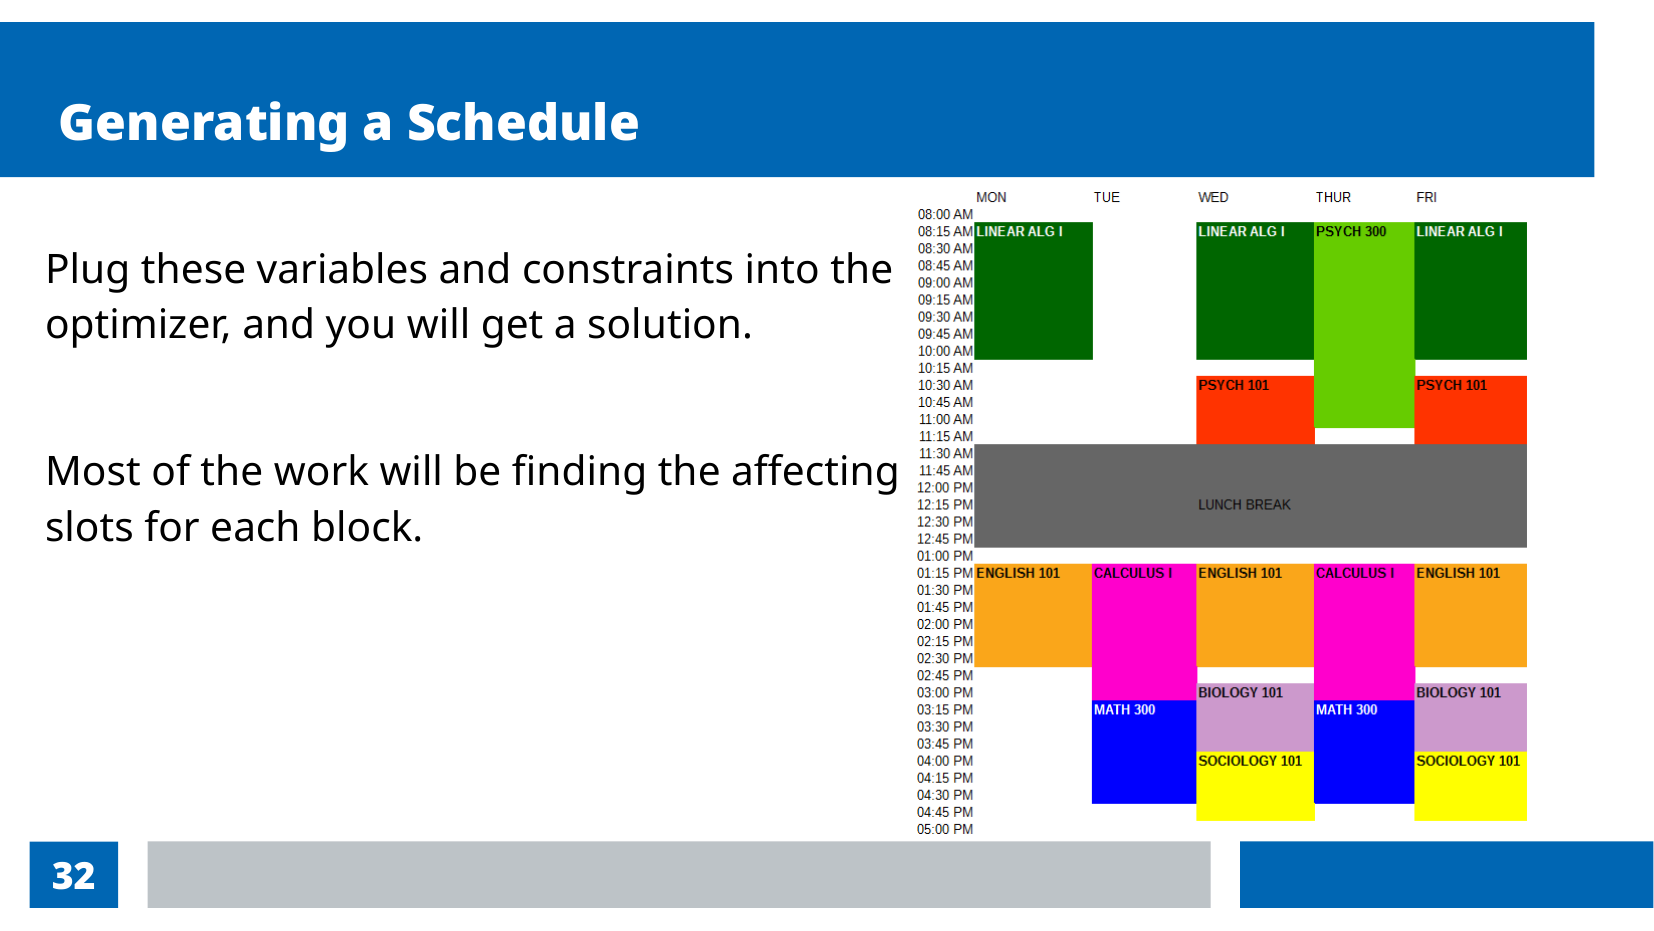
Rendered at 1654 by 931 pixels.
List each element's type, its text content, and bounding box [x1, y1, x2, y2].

picture [905, 188, 1531, 841]
title Generating a Schedule [59, 44, 1595, 156]
list Plug these variables and constraints into the optimizer, and you will get a solution. Most of the work will be finding the affecting slots for each block. [45, 240, 905, 816]
